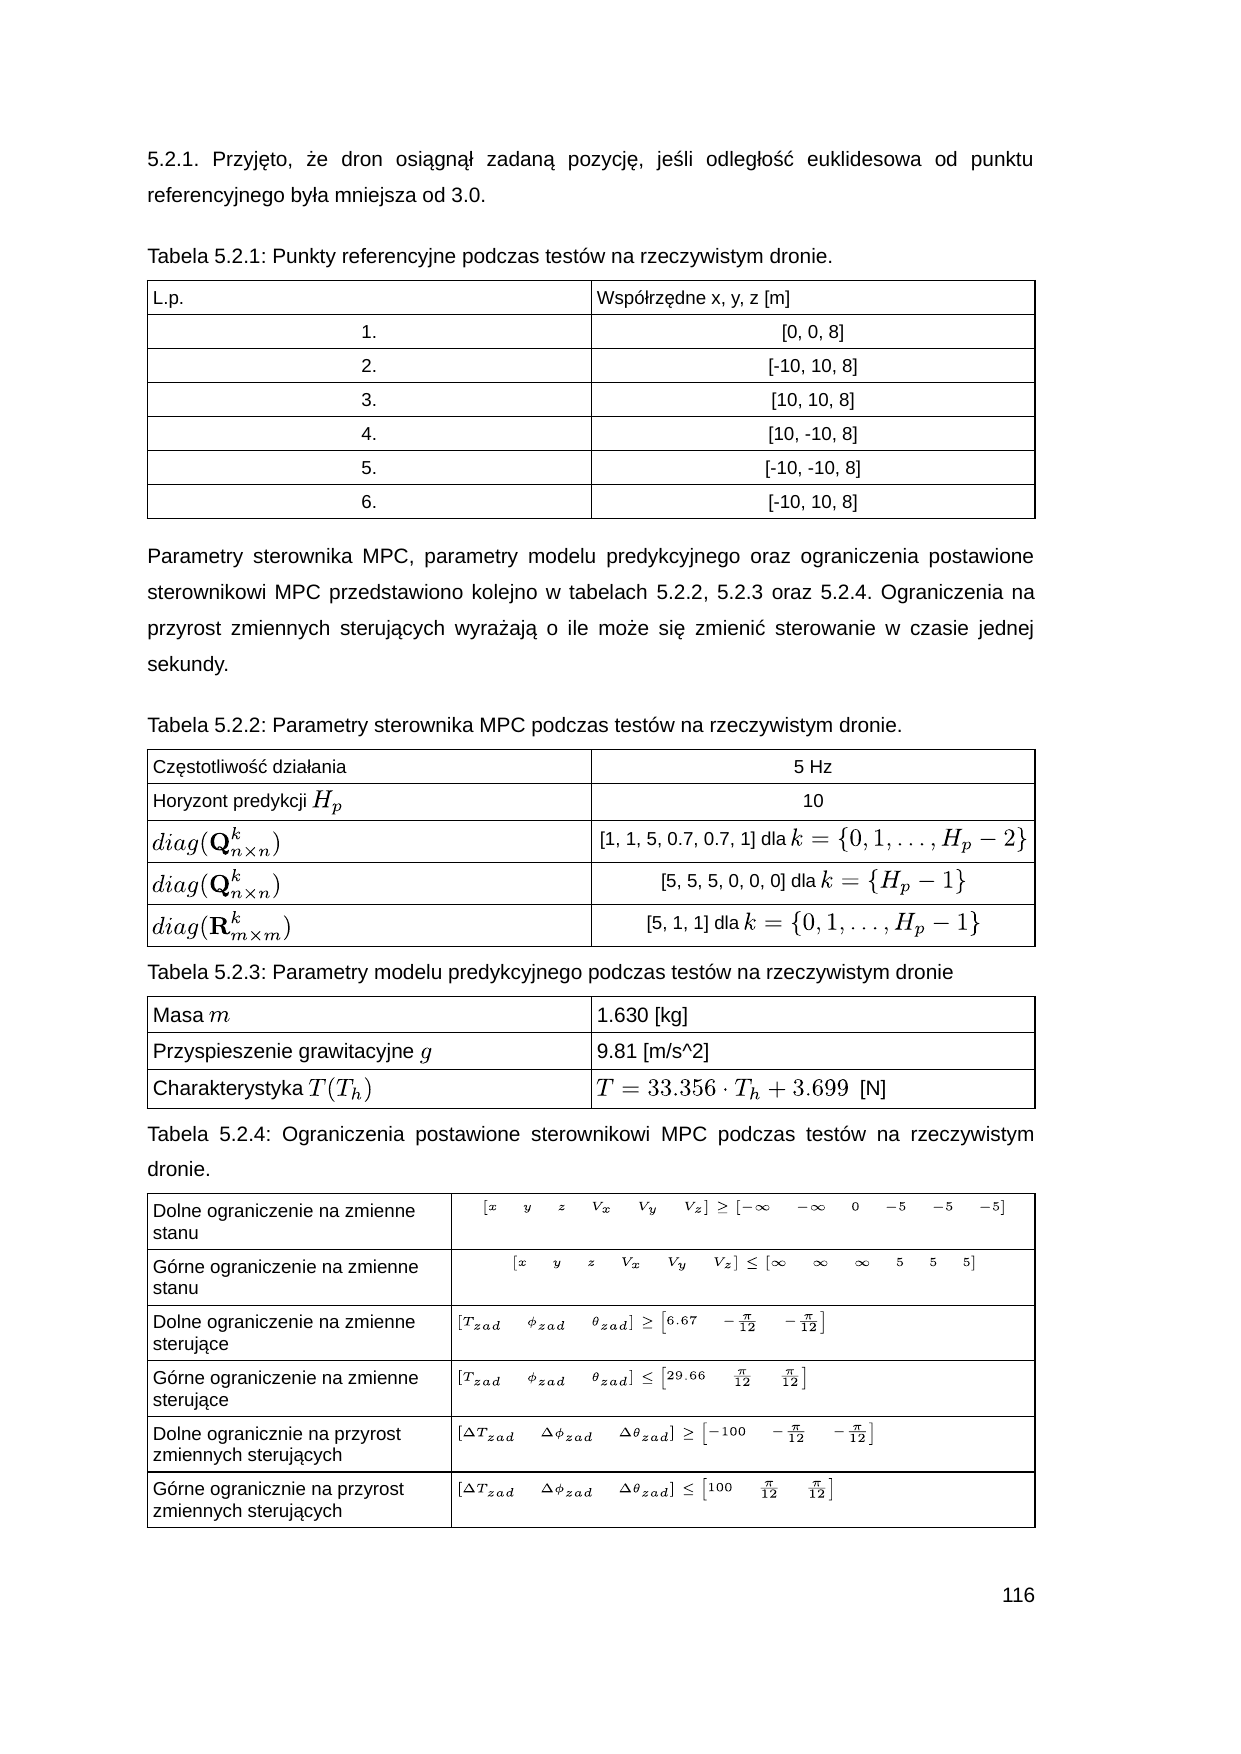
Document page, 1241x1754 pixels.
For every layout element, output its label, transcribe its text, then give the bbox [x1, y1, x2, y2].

table_header [452, 1194, 1034, 1249]
table_header L.p. [148, 281, 591, 314]
table_cell Przyspieszenie grawitacyjne [148, 1033, 591, 1069]
table_cell 9.81 [m/s^2] [592, 1033, 1034, 1069]
table_cell Górne ograniczenie na zmienne sterujące [148, 1361, 451, 1416]
table_cell [10, -10, 8] [592, 417, 1034, 450]
table_cell Dolne ograniczenie na zmienne sterujące [148, 1306, 451, 1360]
table_cell [-10, -10, 8] [592, 451, 1034, 484]
table_cell 5. [148, 451, 591, 484]
table_header 5 Hz [592, 750, 1034, 783]
table_cell [5, 1, 1] dla [592, 905, 1034, 946]
table_header Częstotliwość działania [148, 750, 591, 783]
table_cell [-10, 10, 8] [592, 485, 1034, 518]
table_cell 3. [148, 383, 591, 416]
table_cell 6. [148, 485, 591, 518]
table_cell [1, 1, 5, 0.7, 0.7, 1] dla [592, 821, 1034, 862]
table_cell [452, 1417, 1034, 1471]
text Tabela 5.2.4: Ograniczenia postawione sterownikowi MPC podczas testów na rzeczywistym dronie. [147, 1121, 1035, 1181]
text Parametry sterownika MPC, parametry modelu predykcyjnego oraz ograniczenia postawione sterownikowi MPC przedstawiono kolejno w tabelach 5.2.2, 5.2.3 oraz 5.2.4. Ograniczenia na przyrost zmiennych sterujących wyrażają o ile może się zmienić sterowanie w czasie jednej sekundy. [147, 544, 1035, 676]
text Tabela 5.2.2: Parametry sterownika MPC podczas testów na rzeczywistym dronie. [147, 713, 1035, 737]
table_cell [148, 905, 591, 946]
table_cell [10, 10, 8] [592, 383, 1034, 416]
table_cell Horyzont predykcji [148, 784, 591, 820]
table_cell [0, 0, 8] [592, 315, 1034, 348]
table_cell [452, 1306, 1034, 1360]
table_header Masa [148, 997, 591, 1032]
text Tabela 5.2.1: Punkty referencyjne podczas testów na rzeczywistym dronie. [147, 244, 1035, 268]
table_cell Górne ograniczenie na zmienne stanu [148, 1250, 451, 1304]
table_cell Charakterystyka [148, 1070, 591, 1108]
table_cell Dolne ogranicznie na przyrost zmiennych sterujących [148, 1417, 451, 1471]
table_cell [5, 5, 5, 0, 0, 0] dla [592, 863, 1034, 904]
table_cell [452, 1361, 1034, 1416]
text Tabela 5.2.3: Parametry modelu predykcyjnego podczas testów na rzeczywistym dronie [147, 960, 1035, 984]
text 5.2.1. Przyjęto, że dron osiągnął zadaną pozycję, jeśli odległość euklidesowa od punktu referencyjnego była mniejsza od 3.0. [147, 147, 1035, 207]
table_header Współrzędne x, y, z [m] [592, 281, 1034, 314]
table_cell 10 [592, 784, 1034, 820]
table_cell [N] [592, 1070, 1034, 1108]
table_cell [452, 1250, 1034, 1304]
table_header Dolne ograniczenie na zmienne stanu [148, 1194, 451, 1249]
table_header 1.630 [kg] [592, 997, 1034, 1032]
table_cell [148, 821, 591, 862]
table_cell 1. [148, 315, 591, 348]
table_cell Górne ogranicznie na przyrost zmiennych sterujących [148, 1473, 451, 1527]
table_cell [452, 1473, 1034, 1527]
table_cell 4. [148, 417, 591, 450]
table_cell 2. [148, 349, 591, 382]
table_cell [-10, 10, 8] [592, 349, 1034, 382]
table_cell [148, 863, 591, 904]
